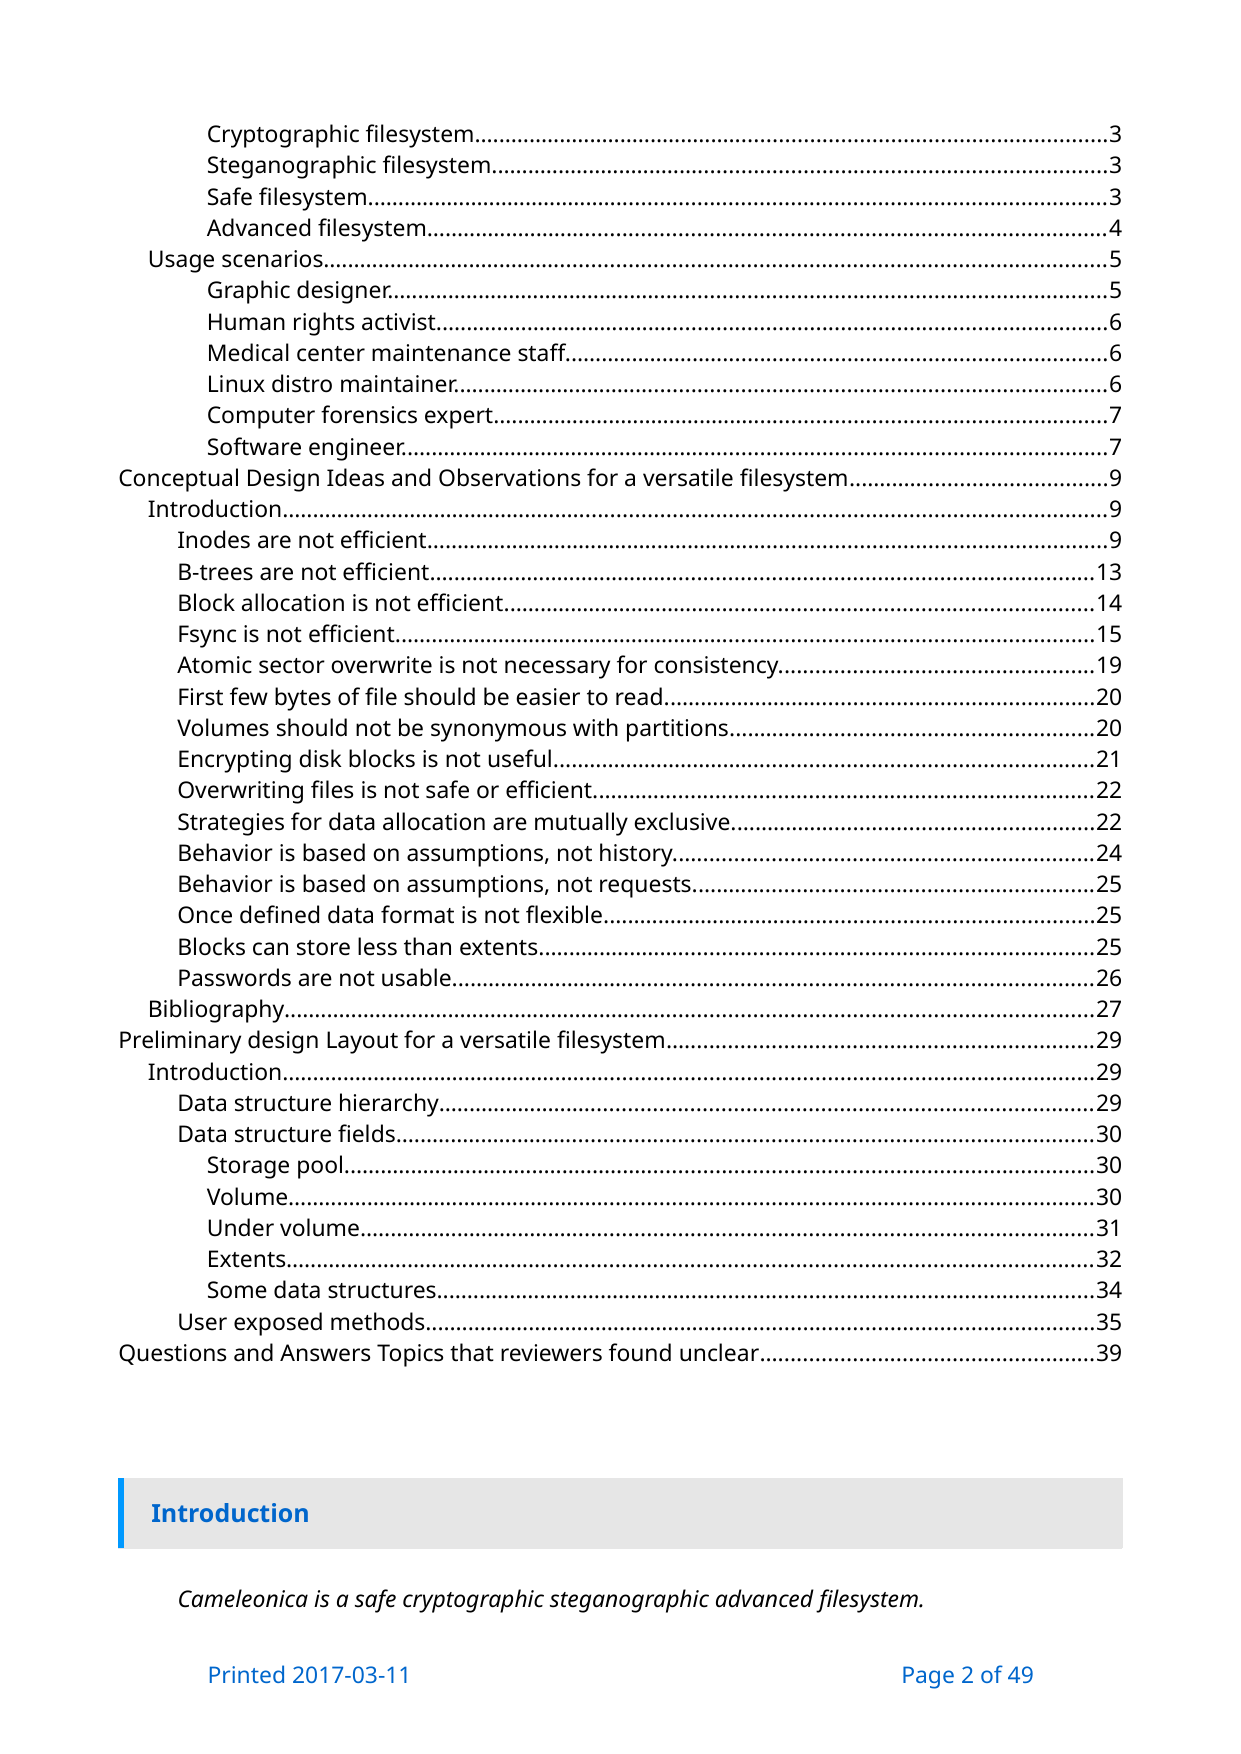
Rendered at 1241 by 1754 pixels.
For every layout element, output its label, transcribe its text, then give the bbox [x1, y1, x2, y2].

text Software engineer. 7 [207, 431, 1122, 462]
text Storage pool 30 [207, 1149, 1122, 1181]
text Strategies for data allocation are mutually exclusive. 22 [177, 806, 1122, 837]
text Data structure fields 30 [177, 1118, 1122, 1149]
text Usage scenarios 5 [148, 243, 1122, 274]
text Once defined data format is not flexible. 25 [177, 899, 1122, 931]
text Behavior is based on assumptions, not history. 24 [177, 837, 1122, 868]
text Questions and Answers Topics that reviewers found unclear 39 [118, 1337, 1122, 1368]
text Under volume 31 [207, 1212, 1122, 1243]
text B-trees are not efficient. 13 [177, 556, 1122, 587]
text Medical center maintenance staff. 6 [207, 337, 1122, 368]
text User exposed methods 35 [177, 1306, 1122, 1337]
text Behavior is based on assumptions, not requests. 25 [177, 868, 1122, 899]
text Some data structures 34 [207, 1274, 1122, 1306]
text Graphic designer. 5 [207, 274, 1122, 306]
text Cryptographic filesystem 3 [207, 118, 1122, 149]
text Conceptual Design Ideas and Observations for a versatile filesystem 9 [118, 462, 1122, 493]
text Volume 30 [207, 1181, 1122, 1212]
text Introduction 29 [148, 1056, 1122, 1087]
text Encrypting disk blocks is not useful. 21 [177, 743, 1122, 774]
text Data structure hierarchy 29 [177, 1087, 1122, 1118]
text Linux distro maintainer. 6 [207, 368, 1122, 399]
text First few bytes of file should be easier to read. 20 [177, 681, 1122, 712]
text Block allocation is not efficient. 14 [177, 587, 1122, 618]
text Extents 32 [207, 1243, 1122, 1274]
text Passwords are not usable. 26 [177, 962, 1122, 993]
text Atomic sector overwrite is not necessary for consistency. 19 [177, 649, 1122, 681]
text Inodes are not efficient. 9 [177, 524, 1122, 556]
text Blocks can store less than extents. 25 [177, 931, 1122, 962]
subtitle Introduction [124, 1479, 1122, 1548]
text Cameleonica is a safe cryptographic steganographic advanced filesystem. [177, 1583, 1063, 1614]
text Volumes should not be synonymous with partitions. 20 [177, 712, 1122, 743]
text Preliminary design Layout for a versatile filesystem 29 [118, 1024, 1122, 1056]
text Advanced filesystem 4 [207, 212, 1122, 243]
text Safe filesystem 3 [207, 181, 1122, 212]
text Overwriting files is not safe or efficient. 22 [177, 774, 1122, 806]
text Fsync is not efficient. 15 [177, 618, 1122, 649]
text Human rights activist. 6 [207, 306, 1122, 337]
text Steganographic filesystem 3 [207, 149, 1122, 181]
text Bibliography 27 [148, 993, 1122, 1024]
text Computer forensics expert. 7 [207, 399, 1122, 431]
text Introduction 9 [148, 493, 1122, 524]
